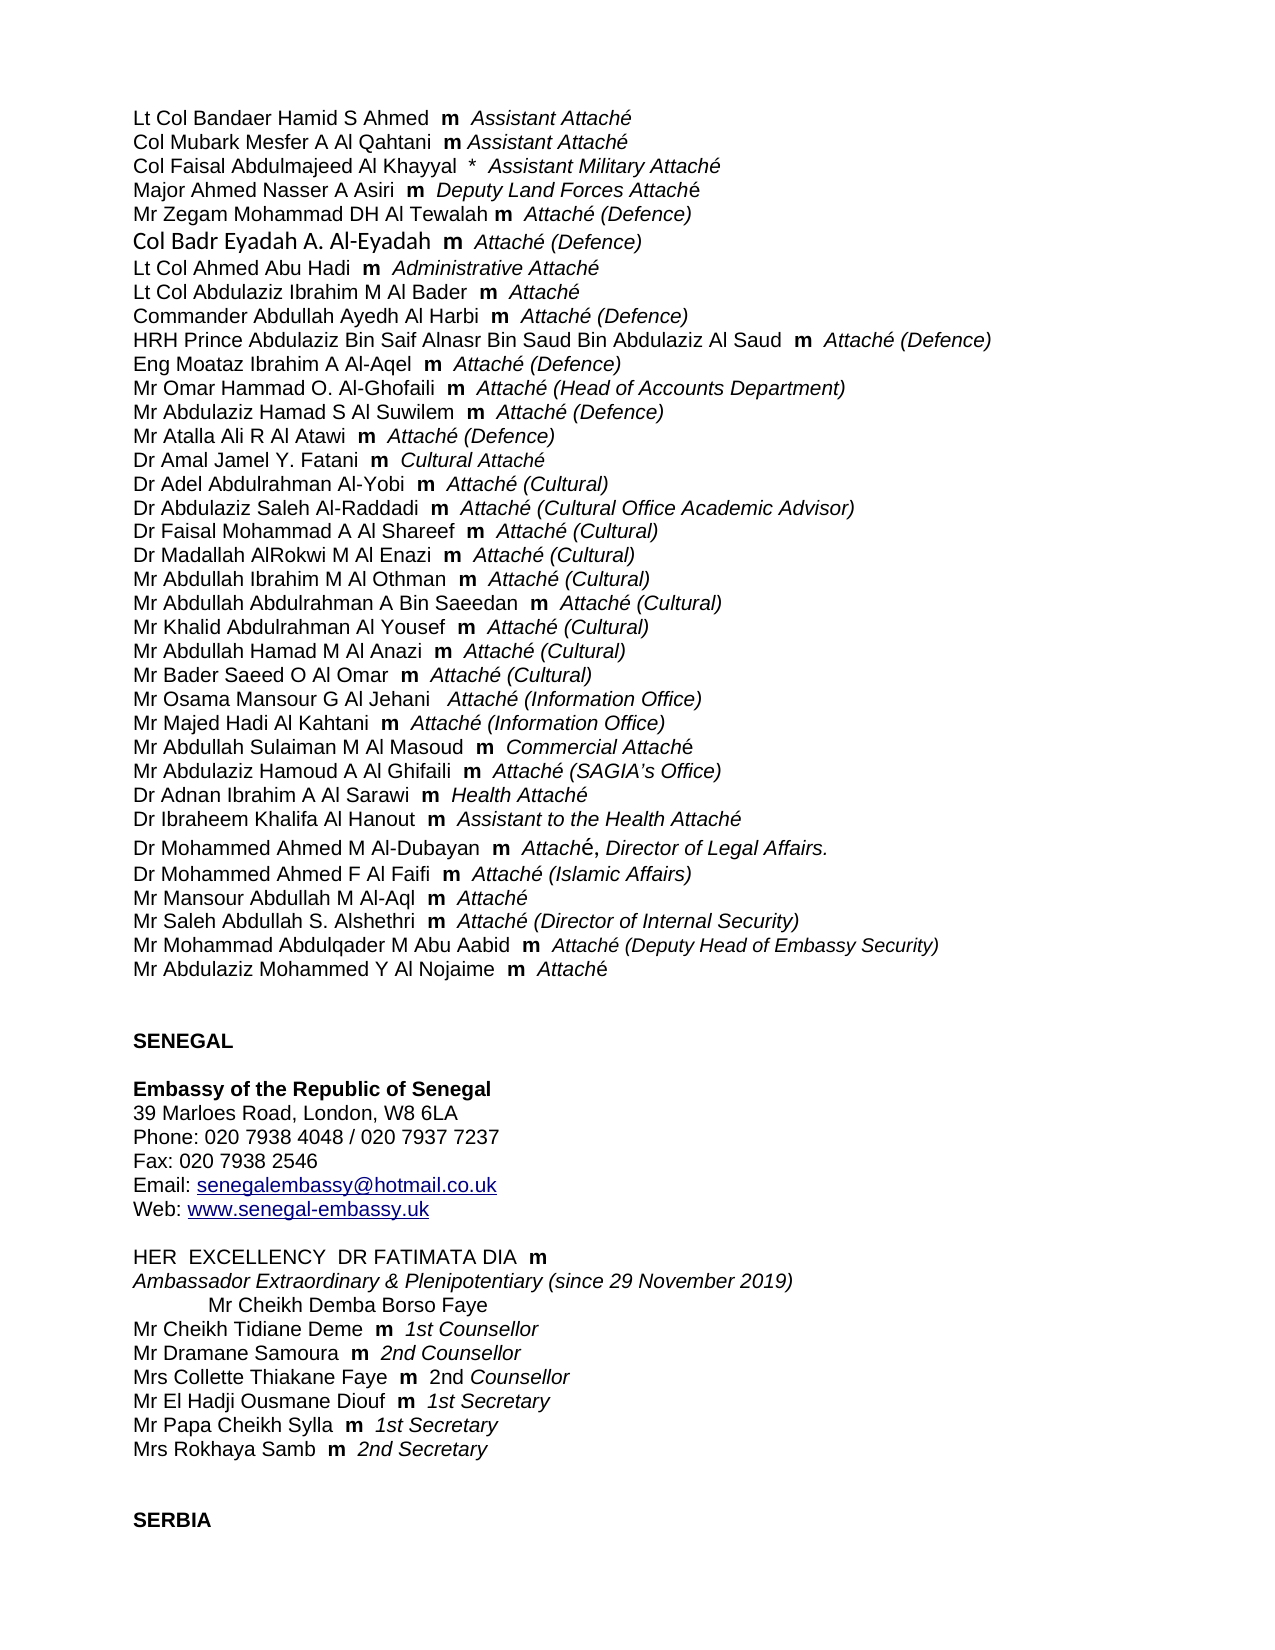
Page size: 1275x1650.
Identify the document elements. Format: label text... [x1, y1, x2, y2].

text Major Ahmed Nasser A Asiri m Deputy Land Forces Attaché [133, 177, 1181, 201]
text Mr Majed Hadi Al Kahtani m Attaché (Information Office) [133, 711, 1181, 735]
text Mr El Hadji Ousmane Diouf m 1st Secretary [133, 1388, 1181, 1412]
text Commander Abdullah Ayedh Al Harbi m Attaché (Defence) [133, 304, 1181, 328]
text Mrs Collette Thiakane Faye m 2nd Counsellor [133, 1364, 1181, 1388]
text Dr Abdulaziz Saleh Al-Raddadi m Attaché (Cultural Office Academic Advisor) [133, 495, 1181, 519]
text Mr Saleh Abdullah S. Alshethri m Attaché (Director of Internal Security) [133, 909, 1181, 933]
text Mr Papa Cheikh Sylla m 1st Secretary [133, 1412, 1181, 1436]
text Mr Zegam Mohammad DH Al Tewalah m Attaché (Defence) [133, 201, 1181, 225]
text SERBIA [133, 1508, 1181, 1532]
text Mr Abdullah Hamad M Al Anazi m Attaché (Cultural) [133, 639, 1181, 663]
text Dr Ibraheem Khalifa Al Hanout m Assistant to the Health Attaché Dr Mohammed Ahmed M Al-Dubayan m Attaché, Director of Legal Affairs. Dr Mohammed Ahmed F Al Faifi m Attaché (Islamic Affairs) [133, 807, 1181, 885]
text Dr Amal Jamel Y. Fatani m Cultural Attaché Dr Adel Abdulrahman Al-Yobi m Attaché (Cultural) [133, 447, 1181, 495]
text Email: senegalembassy@hotmail.co.uk [133, 1173, 1181, 1197]
text Mr Cheikh Tidiane Deme m 1st Counsellor [133, 1317, 1181, 1341]
text Mr Abdullah Ibrahim M Al Othman m Attaché (Cultural) [133, 567, 1181, 591]
text 39 Marloes Road, London, W8 6LA [133, 1101, 1181, 1125]
text Lt Col Bandaer Hamid S Ahmed m Assistant Attaché [133, 106, 1181, 129]
text Ambassador Extraordinary & Plenipotentiary (since 29 November 2019) [133, 1269, 1181, 1293]
text Mr Abdullah Sulaiman M Al Masoud m Commercial Attaché [133, 735, 1181, 759]
text Mr Mohammad Abdulqader M Abu Aabid m Attaché (Deputy Head of Embassy Security) [133, 933, 1181, 957]
text SENEGAL [133, 1029, 1181, 1053]
text Mr Osama Mansour G Al Jehani Attaché (Information Office) [133, 687, 1181, 711]
text Col Faisal Abdulmajeed Al Khayyal * Assistant Military Attaché [133, 153, 1181, 177]
text Mr Dramane Samoura m 2nd Counsellor [133, 1341, 1181, 1364]
text Fax: 020 7938 2546 [133, 1149, 1181, 1173]
text Mr Omar Hammad O. Al-Ghofaili m Attaché (Head of Accounts Department) Mr Abdulaziz Hamad S Al Suwilem m Attaché (Defence) [133, 376, 1181, 423]
text Col Badr Eyadah A. Al-Eyadah m Attaché (Defence) Lt Col Ahmed Abu Hadi m Administrative Attaché [133, 225, 1181, 280]
text Dr Faisal Mohammad A Al Shareef m Attaché (Cultural) [133, 519, 1181, 543]
text HRH Prince Abdulaziz Bin Saif Alnasr Bin Saud Bin Abdulaziz Al Saud m Attaché (Defence) [133, 328, 1181, 352]
text Mr Atalla Ali R Al Atawi m Attaché (Defence) [133, 423, 1181, 447]
text Mr Bader Saeed O Al Omar m Attaché (Cultural) [133, 663, 1181, 687]
text Web: www.senegal-embassy.uk [133, 1197, 1181, 1221]
text HER EXCELLENCY DR FATIMATA DIA m [133, 1245, 1181, 1269]
text Mr Abdulaziz Mohammed Y Al Nojaime m Attaché [133, 957, 1181, 981]
text Eng Moataz Ibrahim A Al-Aqel m Attaché (Defence) [133, 352, 1181, 376]
text Dr Madallah AlRokwi M Al Enazi m Attaché (Cultural) [133, 543, 1181, 567]
text Col Mubark Mesfer A Al Qahtani m Assistant Attaché [133, 129, 1181, 153]
text Phone: 020 7938 4048 / 020 7937 7237 [133, 1125, 1181, 1149]
text Embassy of the Republic of Senegal [133, 1077, 1181, 1101]
text Mr Abdullah Abdulrahman A Bin Saeedan m Attaché (Cultural) Mr Khalid Abdulrahman Al Yousef m Attaché (Cultural) [133, 591, 1181, 639]
text Lt Col Abdulaziz Ibrahim M Al Bader m Attaché [133, 280, 1181, 304]
text Mr Mansour Abdullah M Al-Aql m Attaché [133, 885, 1181, 909]
text Mrs Rokhaya Samb m 2nd Secretary [133, 1436, 1181, 1460]
text Mr Abdulaziz Hamoud A Al Ghifaili m Attaché (SAGIA’s Office) [133, 759, 1181, 783]
text Dr Adnan Ibrahim A Al Sarawi m Health Attaché [133, 783, 1181, 807]
text Mr Cheikh Demba Borso Faye [133, 1293, 1181, 1317]
